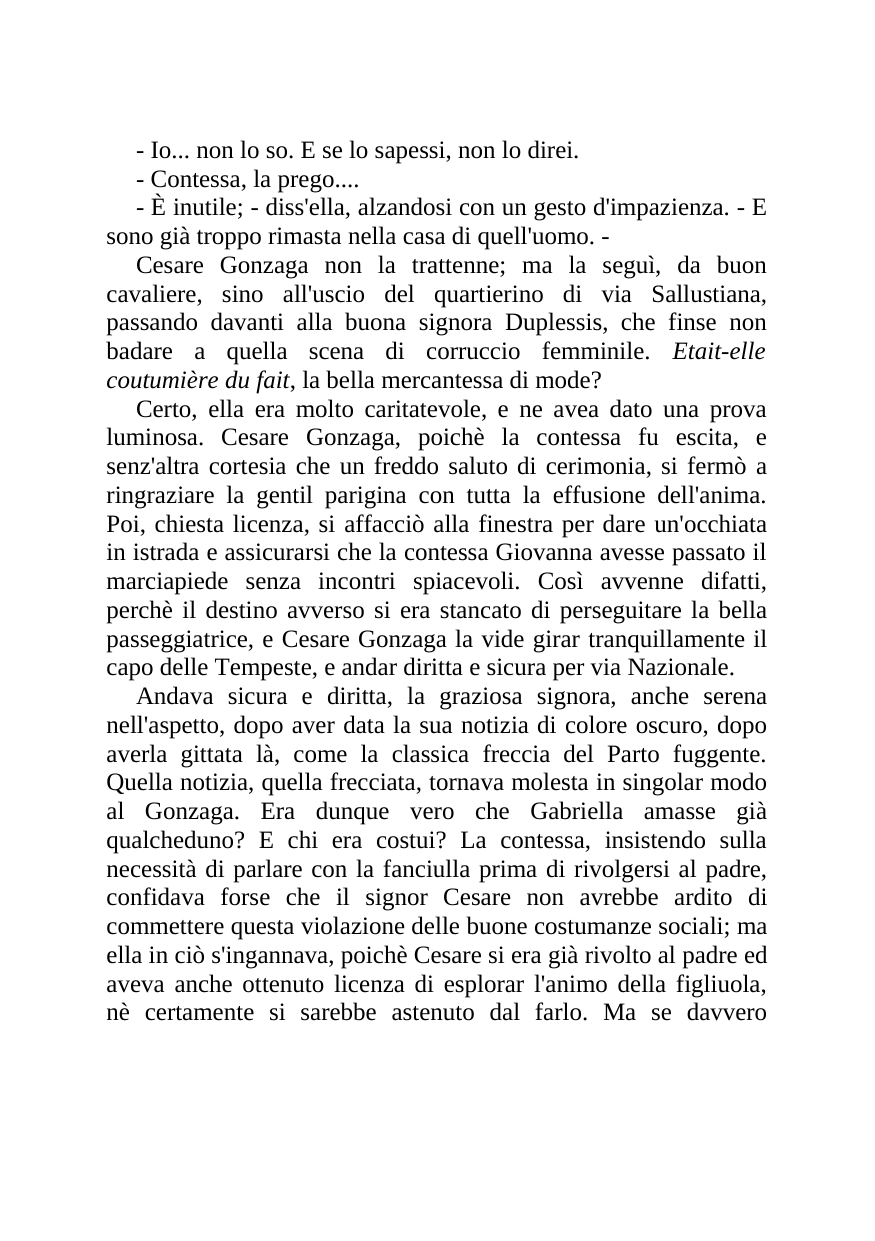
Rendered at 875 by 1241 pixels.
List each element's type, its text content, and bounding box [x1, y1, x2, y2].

text - Io... non lo so. E se lo sapessi, non lo direi. [106, 135, 768, 164]
text Andava sicura e diritta, la graziosa signora, anche serena nell'aspetto, dopo aver data la sua notizia di colore oscuro, dopo averla gittata là, come la classica freccia del Parto fuggente. Quella notizia, quella frecciata, tornava molesta in singolar modo al Gonzaga. Era dunque vero che Gabriella amasse già qualcheduno? E chi era costui? La contessa, insistendo sulla necessità di parlare con la fanciulla prima di rivolgersi al padre, confidava forse che il signor Cesare non avrebbe ardito di commettere questa violazione delle buone costumanze sociali; ma ella in ciò s'ingannava, poichè Cesare si era già rivolto al padre ed aveva anche ottenuto licenza di esplorar l'animo della figliuola, nè certamente si sarebbe astenuto dal farlo. Ma se davvero [106, 681, 768, 1026]
text - Contessa, la prego.... [106, 164, 768, 192]
text - È inutile; - diss'ella, alzandosi con un gesto d'impazienza. - E sono già troppo rimasta nella casa di quell'uomo. - [106, 192, 768, 250]
text Cesare Gonzaga non la trattenne; ma la seguì, da buon cavaliere, sino all'uscio del quartierino di via Sallustiana, passando davanti alla buona signora Duplessis, che finse non badare a quella scena di corruccio femminile. Etait-elle coutumière du fait, la bella mercantessa di mode? [106, 250, 768, 394]
text Certo, ella era molto caritatevole, e ne avea dato una prova luminosa. Cesare Gonzaga, poichè la contessa fu escita, e senz'altra cortesia che un freddo saluto di cerimonia, si fermò a ringraziare la gentil parigina con tutta la effusione dell'anima. Poi, chiesta licenza, si affacciò alla finestra per dare un'occhiata in istrada e assicurarsi che la contessa Giovanna avesse passato il marciapiede senza incontri spiacevoli. Così avvenne difatti, perchè il destino avverso si era stancato di perseguitare la bella passeggiatrice, e Cesare Gonzaga la vide girar tranquillamente il capo delle Tempeste, e andar diritta e sicura per via Nazionale. [106, 394, 768, 681]
